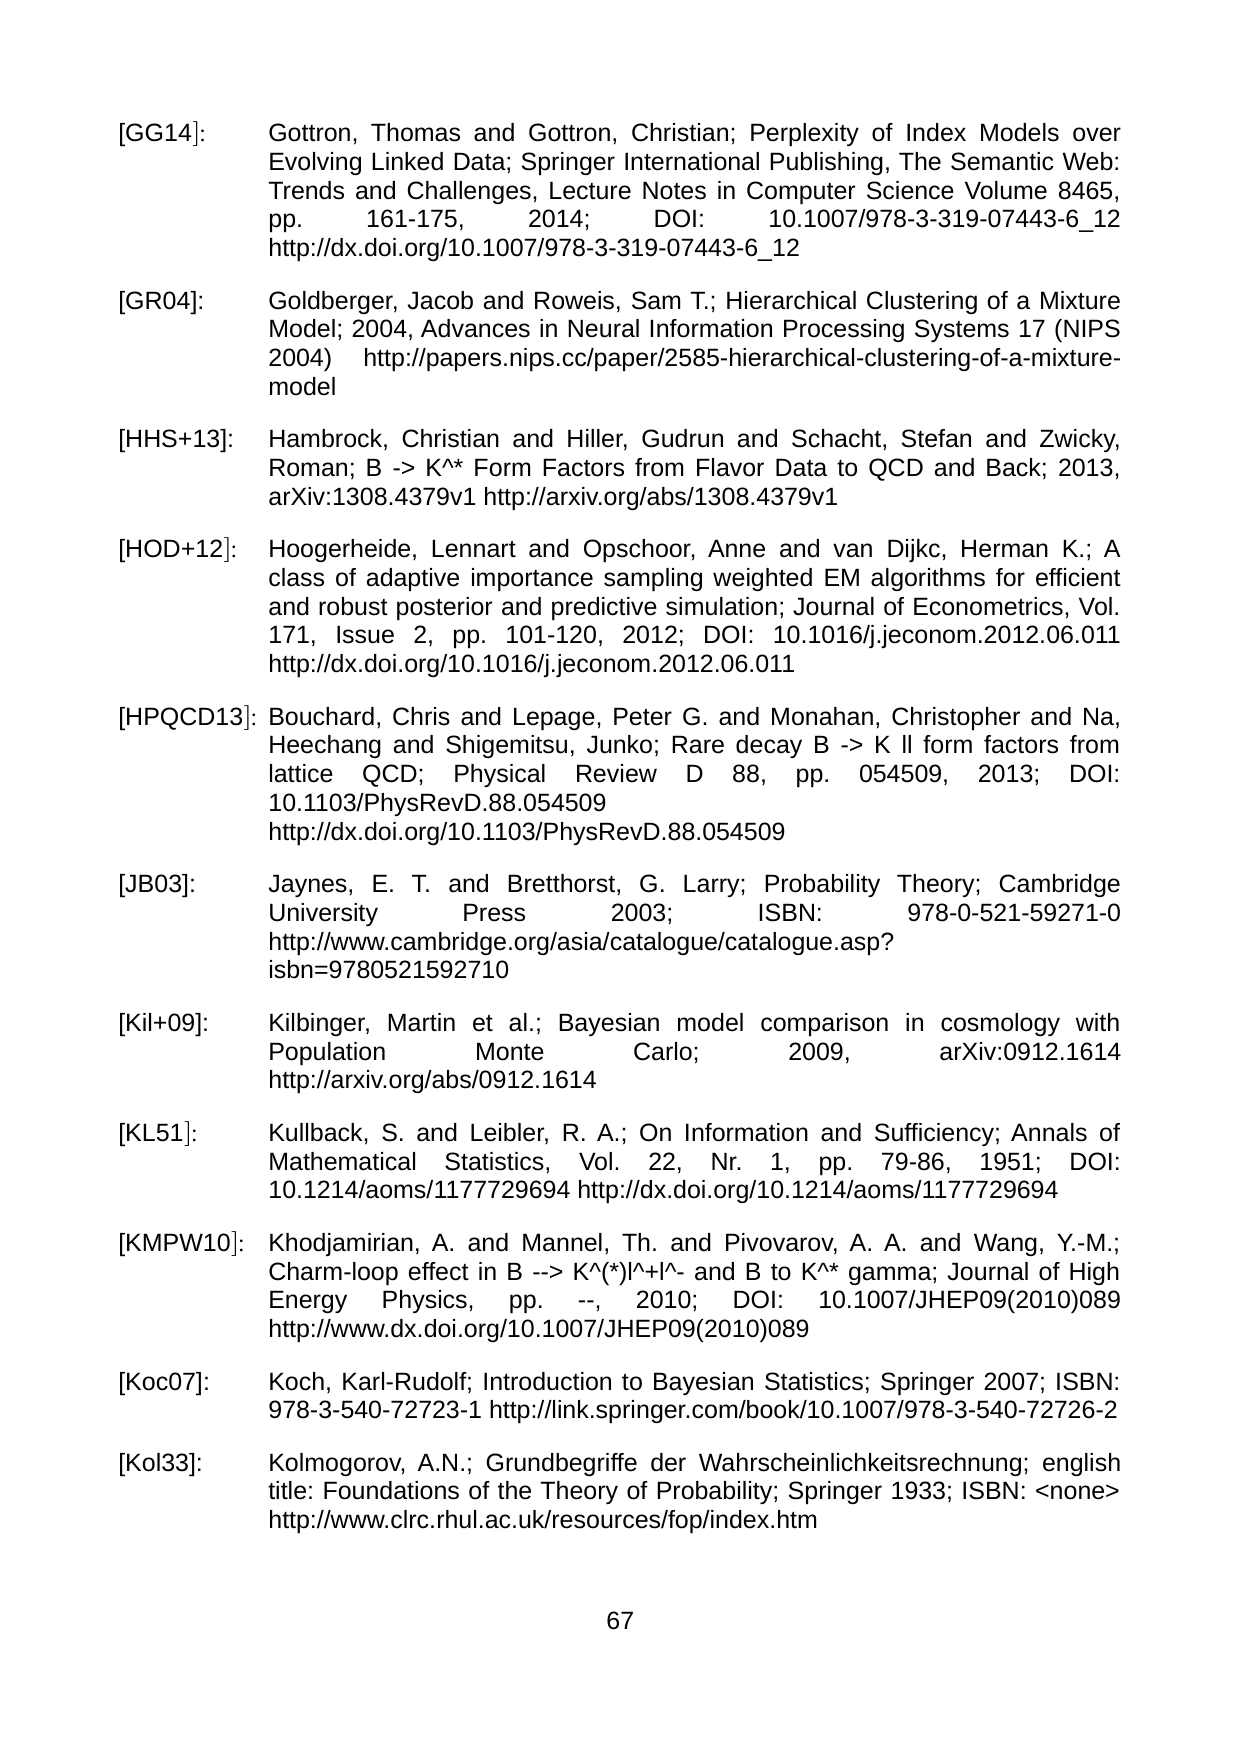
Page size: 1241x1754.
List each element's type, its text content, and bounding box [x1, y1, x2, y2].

text [KMPW10]: Khodjamirian, A. and Mannel, Th. and Pivovarov, A. A. and Wang, Y.-M.; Charm-loop effect in B --> K^(*)l^+l^- and B to K^* gamma; Journal of High Energy Physics, pp. --, 2010; DOI: 10.1007/JHEP09(2010)089 http://www.dx.doi.org/10.1007/JHEP09(2010)089 [118, 1228, 1122, 1343]
text [Koc07]: Koch, Karl-Rudolf; Introduction to Bayesian Statistics; Springer 2007; ISBN: 978-3-540-72723-1 http://link.springer.com/book/10.1007/978-3-540-72726-2 [118, 1366, 1122, 1424]
text [Kil+09]: Kilbinger, Martin et al.; Bayesian model comparison in cosmology with Population Monte Carlo; 2009, arXiv:0912.1614 http://arxiv.org/abs/0912.1614 [118, 1008, 1122, 1094]
text [HHS+13]: Hambrock, Christian and Hiller, Gudrun and Schacht, Stefan and Zwicky, Roman; B -> K^* Form Factors from Flavor Data to QCD and Back; 2013, arXiv:1308.4379v1 http://arxiv.org/abs/1308.4379v1 [118, 424, 1122, 511]
text [GG14]: Gottron, Thomas and Gottron, Christian; Perplexity of Index Models over Evolving Linked Data; Springer International Publishing, The Semantic Web: Trends and Challenges, Lecture Notes in Computer Science Volume 8465, pp. 161-175, 2014; DOI: 10.1007/978-3-319-07443-6_12 http://dx.doi.org/10.1007/978-3-319-07443-6_12 [118, 118, 1122, 262]
text [Kol33]: Kolmogorov, A.N.; Grundbegriffe der Wahrscheinlichkeitsrechnung; english title: Foundations of the Theory of Probability; Springer 1933; ISBN: <none> http://www.clrc.rhul.ac.uk/resources/fop/index.htm [118, 1448, 1122, 1534]
text [KL51]: Kullback, S. and Leibler, R. A.; On Information and Sufficiency; Annals of Mathematical Statistics, Vol. 22, Nr. 1, pp. 79-86, 1951; DOI: 10.1214/aoms/1177729694 http://dx.doi.org/10.1214/aoms/1177729694 [118, 1118, 1122, 1204]
text [JB03]: Jaynes, E. T. and Bretthorst, G. Larry; Probability Theory; Cambridge University Press 2003; ISBN: 978-0-521-59271-0 http://www.cambridge.org/asia/catalogue/catalogue.asp?isbn=9780521592710 [118, 869, 1122, 984]
text [HOD+12]: Hoogerheide, Lennart and Opschoor, Anne and van Dijkc, Herman K.; A class of adaptive importance sampling weighted EM algorithms for efficient and robust posterior and predictive simulation; Journal of Econometrics, Vol. 171, Issue 2, pp. 101-120, 2012; DOI: 10.1016/j.jeconom.2012.06.011 http://dx.doi.org/10.1016/j.jeconom.2012.06.011 [118, 534, 1122, 678]
text [HPQCD13]: Bouchard, Chris and Lepage, Peter G. and Monahan, Christopher and Na, Heechang and Shigemitsu, Junko; Rare decay B -> K ll form factors from lattice QCD; Physical Review D 88, pp. 054509, 2013; DOI: 10.1103/PhysRevD.88.054509 http://dx.doi.org/10.1103/PhysRevD.88.054509 [118, 702, 1122, 846]
text [GR04]: Goldberger, Jacob and Roweis, Sam T.; Hierarchical Clustering of a Mixture Model; 2004, Advances in Neural Information Processing Systems 17 (NIPS 2004) http://papers.nips.cc/paper/2585-hierarchical-clustering-of-a-mixture-model [118, 286, 1122, 401]
